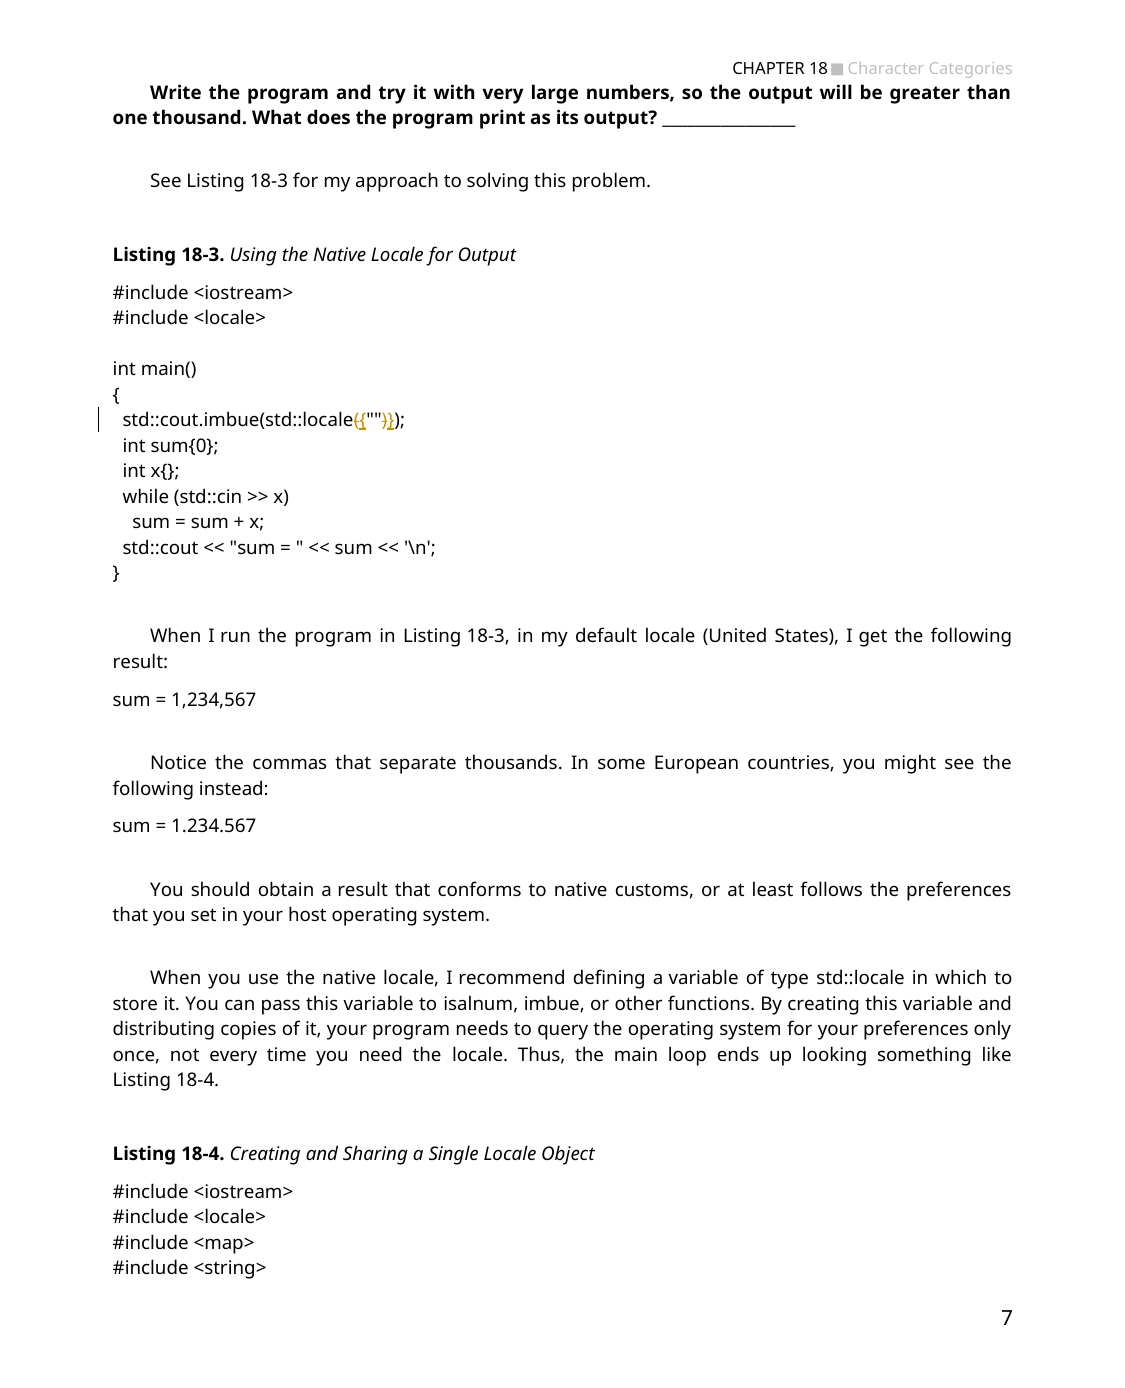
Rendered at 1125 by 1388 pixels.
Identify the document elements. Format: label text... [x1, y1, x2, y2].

text When you use the native locale, I recommend defining a variable of type std::locale in which to store it. You can pass this variable to isalnum, imbue, or other functions. By creating this variable and distributing copies of it, your program needs to query the operating system for your preferences only once, not every time you need the locale. Thus, the main loop ends up looking something like Listing 18-4. [112, 964, 1012, 1092]
text while (std::cin >> x) [112, 483, 1012, 509]
text sum = 1,234,567 [112, 686, 1012, 712]
text int main() [112, 356, 1012, 381]
text #include <iostream> [112, 1178, 1012, 1203]
text Write the program and try it with very large numbers, so the output will be greater than one thousand. What does the program print as its output? ________________ [112, 79, 1012, 130]
text int x{}; [112, 458, 1012, 483]
text } [112, 560, 1012, 585]
text std::cout << "sum = " << sum << '\n'; [112, 534, 1012, 560]
text #include <locale> [112, 1203, 1012, 1229]
text #include <string> [112, 1254, 1012, 1280]
text See Listing 18-3 for my approach to solving this problem. [112, 167, 1012, 193]
text You should obtain a result that conforms to native customs, or at least follows the preferences that you set in your host operating system. [112, 876, 1012, 927]
text std::cout.imbue(std::locale{""}); [112, 407, 1012, 432]
text Listing 18-4. Creating and Sharing a Single Locale Object [112, 1140, 1012, 1165]
text #include <locale> [112, 304, 1012, 330]
text { [112, 381, 1012, 407]
text Notice the commas that separate thousands. In some European countries, you might see the following instead: [112, 749, 1012, 800]
text sum = 1.234.567 [112, 813, 1012, 838]
text #include <iostream> [112, 279, 1012, 304]
text #include <map> [112, 1229, 1012, 1254]
text When I run the program in Listing 18-3, in my default locale (United States), I get the following result: [112, 623, 1012, 674]
text sum = sum + x; [112, 509, 1012, 534]
text int sum{0}; [112, 432, 1012, 458]
text Listing 18-3. Using the Native Locale for Output [112, 241, 1012, 266]
